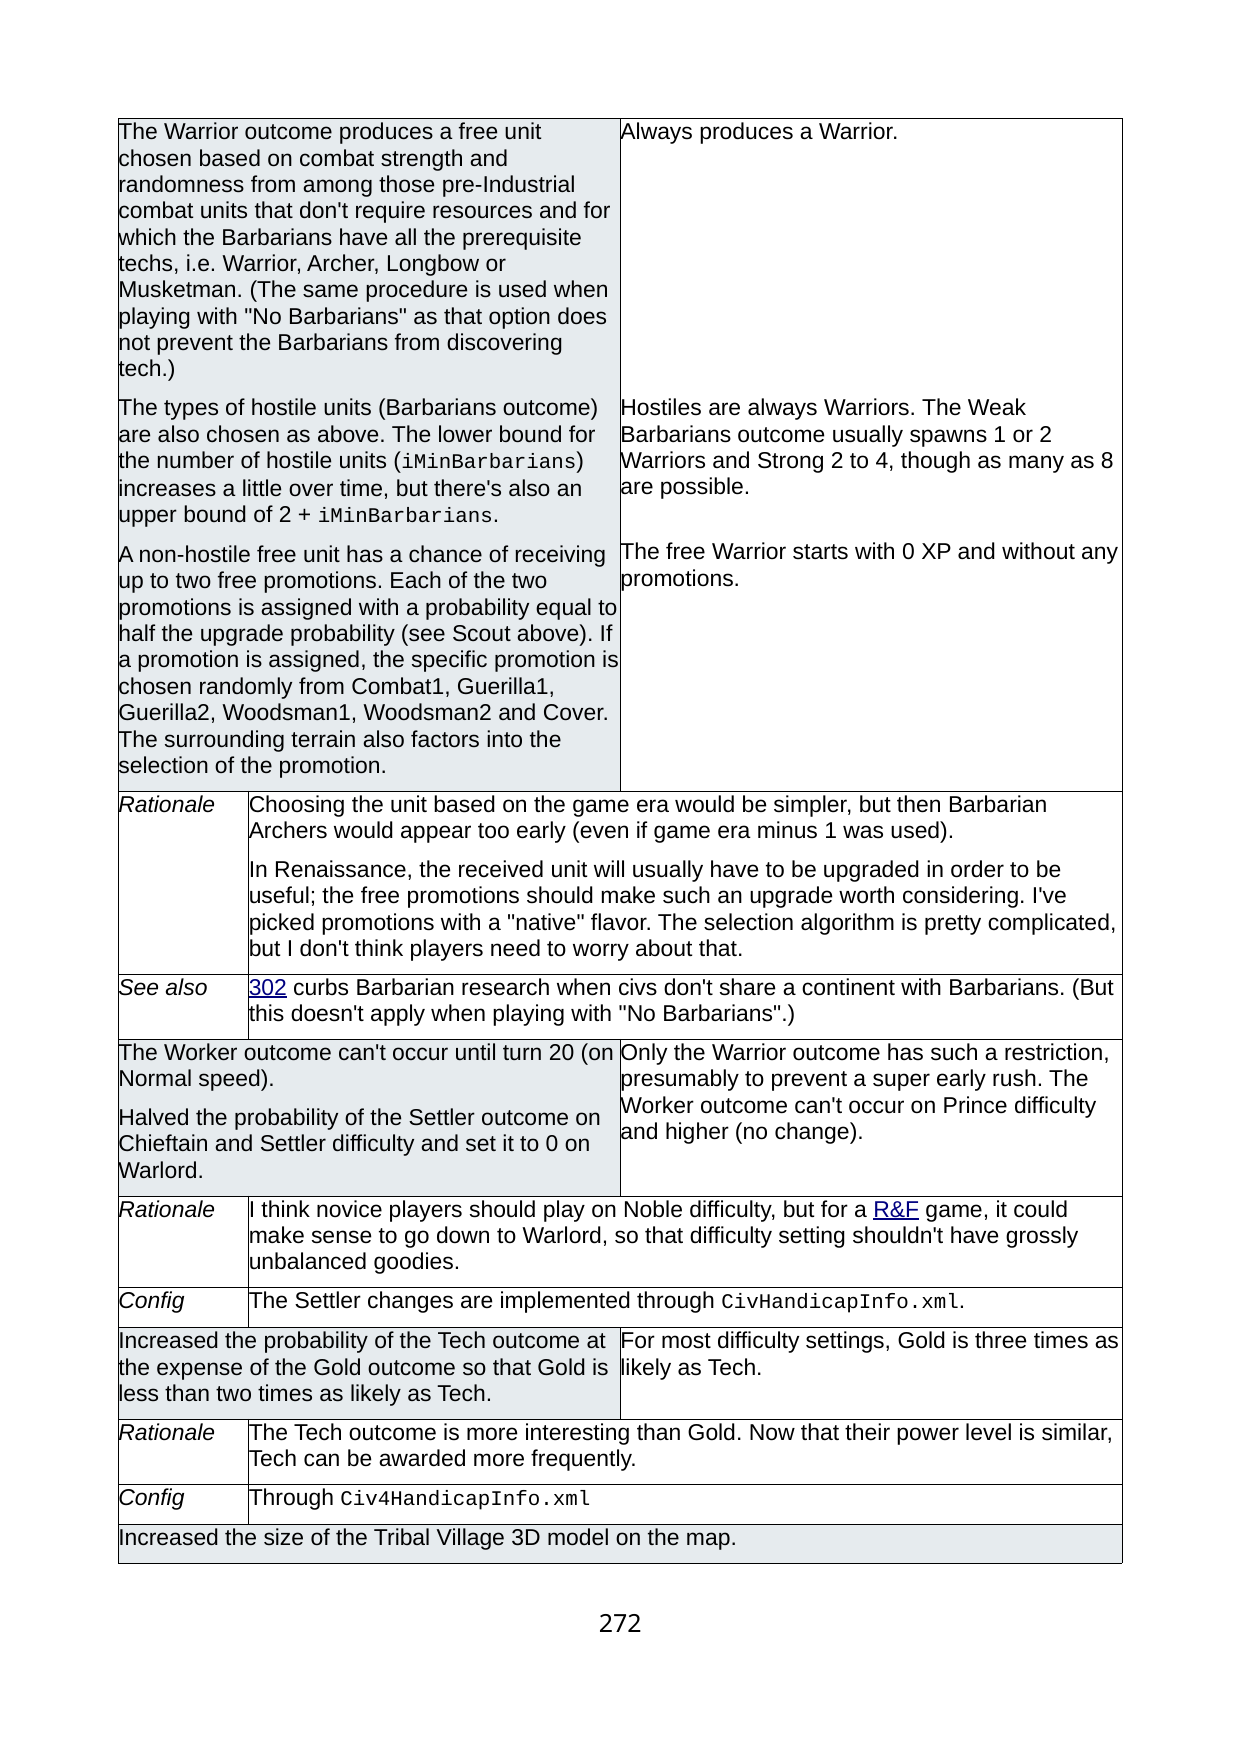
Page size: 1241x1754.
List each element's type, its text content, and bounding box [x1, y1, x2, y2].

table_cell Rationale [119, 792, 248, 974]
table_cell Increased the size of the Tribal Village 3D model on the map. [119, 1525, 1122, 1563]
table_cell The Warrior outcome produces a free unit chosen based on combat strength and randomness from among those pre-Industrial combat units that don't require resources and for which the Barbarians have all the prerequisite techs, i.e. Warrior, Archer, Longbow or Musketman. (The same procedure is used when playing with "No Barbarians" as that option does not prevent the Barbarians from discovering tech.) The types of hostile units (Barbarians outcome) are also chosen as above. The lower bound for the number of hostile units (iMinBarbarians) increases a little over time, but there's also an upper bound of 2 + iMinBarbarians. A non-hostile free unit has a chance of receiving up to two free promotions. Each of the two promotions is assigned with a probability equal to half the upgrade probability (see Scout above). If a promotion is assigned, the specific promotion is chosen randomly from Combat1, Guerilla1, Guerilla2, Woodsman1, Woodsman2 and Cover. The surrounding terrain also factors into the selection of the promotion. [119, 119, 620, 791]
table_cell The Tech outcome is more interesting than Gold. Now that their power level is similar, Tech can be awarded more frequently. [249, 1420, 1122, 1484]
table_cell Rationale [119, 1420, 248, 1484]
table_cell Always produces a Warrior. Hostiles are always Warriors. The Weak Barbarians outcome usually spawns 1 or 2 Warriors and Strong 2 to 4, though as many as 8 are possible. The free Warrior starts with 0 XP and without any promotions. [621, 119, 1122, 791]
table_cell I think novice players should play on Noble difficulty, but for a R&F game, it could make sense to go down to Warlord, so that difficulty setting shouldn't have grossly unbalanced goodies. [249, 1197, 1122, 1287]
table_cell Only the Warrior outcome has such a restriction, presumably to prevent a super early rush. The Worker outcome can't occur on Prince difficulty and higher (no change). [621, 1040, 1122, 1196]
table_cell For most difficulty settings, Gold is three times as likely as Tech. [621, 1328, 1122, 1419]
table_cell Config [119, 1288, 248, 1327]
table_cell The Settler changes are implemented through CivHandicapInfo.xml. [249, 1288, 1122, 1327]
table_cell Choosing the unit based on the game era would be simpler, but then Barbarian Archers would appear too early (even if game era minus 1 was used). In Renaissance, the received unit will usually have to be upgraded in order to be useful; the free promotions should make such an upgrade worth considering. I've picked promotions with a "native" flavor. The selection algorithm is pretty complicated, but I don't think players need to worry about that. [249, 792, 1122, 974]
table_cell Rationale [119, 1197, 248, 1287]
table_cell 302 curbs Barbarian research when civs don't share a continent with Barbarians. (But this doesn't apply when playing with "No Barbarians".) [249, 975, 1122, 1039]
table_cell Config [119, 1485, 248, 1524]
table_cell See also [119, 975, 248, 1039]
table_cell The Worker outcome can't occur until turn 20 (on Normal speed). Halved the probability of the Settler outcome on Chieftain and Settler difficulty and set it to 0 on Warlord. [119, 1040, 620, 1196]
table_cell Through Civ4HandicapInfo.xml [249, 1485, 1122, 1524]
table_cell Increased the probability of the Tech outcome at the expense of the Gold outcome so that Gold is less than two times as likely as Tech. [119, 1328, 620, 1419]
